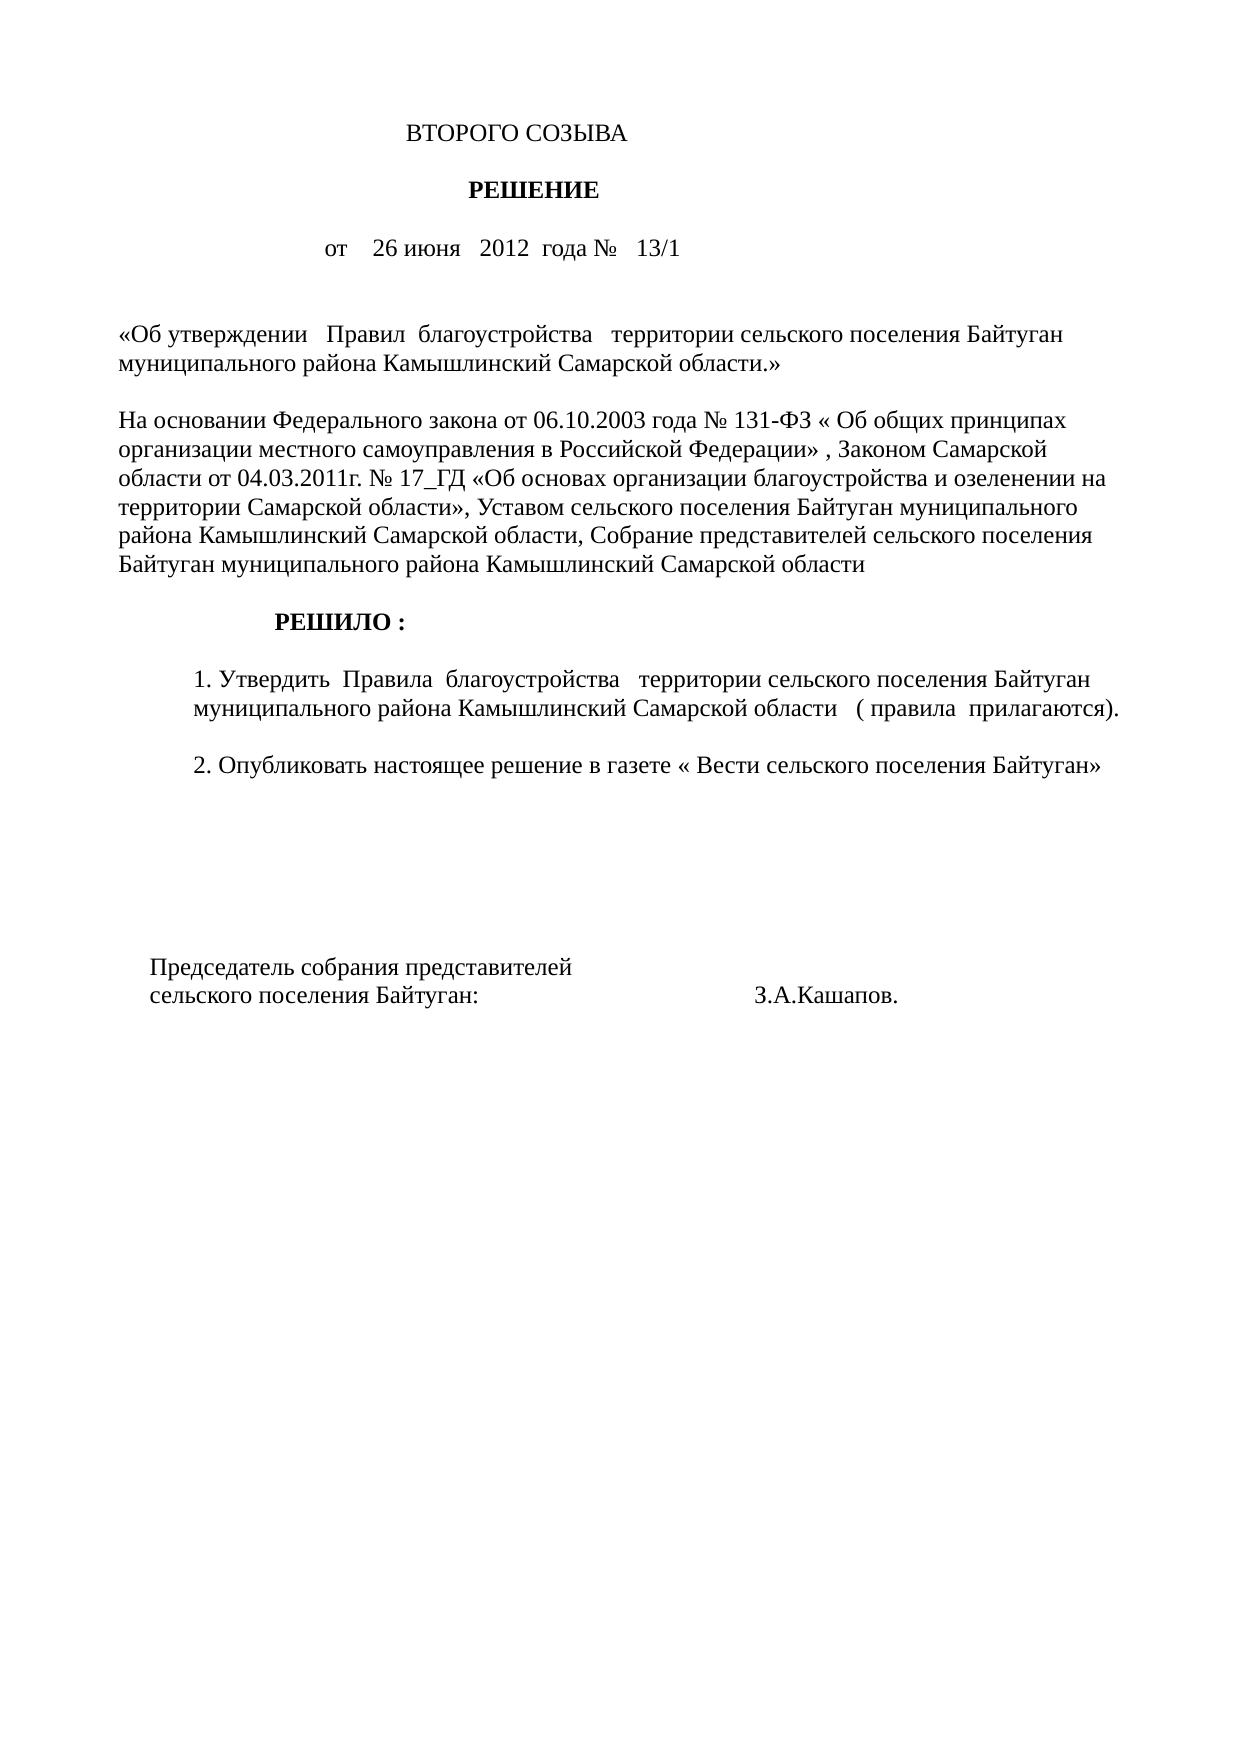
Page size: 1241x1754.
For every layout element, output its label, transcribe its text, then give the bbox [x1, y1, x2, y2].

text На основании Федерального закона от 06.10.2003 года № 131-ФЗ « Об общих принципах организации местного самоуправления в Российской Федерации» , Законом Самарской области от 04.03.2011г. № 17_ГД «Об основах организации благоустройства и озеленении на территории Самарской области», Уставом сельского поселения Байтуган муниципального района Камышлинский Самарской области, Собрание представителей сельского поселения Байтуган муниципального района Камышлинский Самарской области [118, 406, 1122, 578]
text РЕШЕНИЕ [118, 176, 1122, 204]
list 1. Утвердить Правила благоустройства территории сельского поселения Байтуган муниципального района Камышлинский Самарской области ( правила прилагаются). [156, 664, 1122, 722]
text «Об утверждении Правил благоустройства территории сельского поселения Байтуган муниципального района Камышлинский Самарской области.» [118, 319, 1122, 377]
text Председатель собрания представителей [118, 952, 1122, 981]
list 2. Опубликовать настоящее решение в газете « Вести сельского поселения Байтуган» [156, 751, 1122, 779]
text сельского поселения Байтуган: З.А.Кашапов. [118, 981, 1122, 1009]
text от 26 июня 2012 года № 13/1 [118, 233, 1122, 262]
text ВТОРОГО СОЗЫВА [118, 118, 1122, 147]
text РЕШИЛО : [118, 607, 1122, 636]
